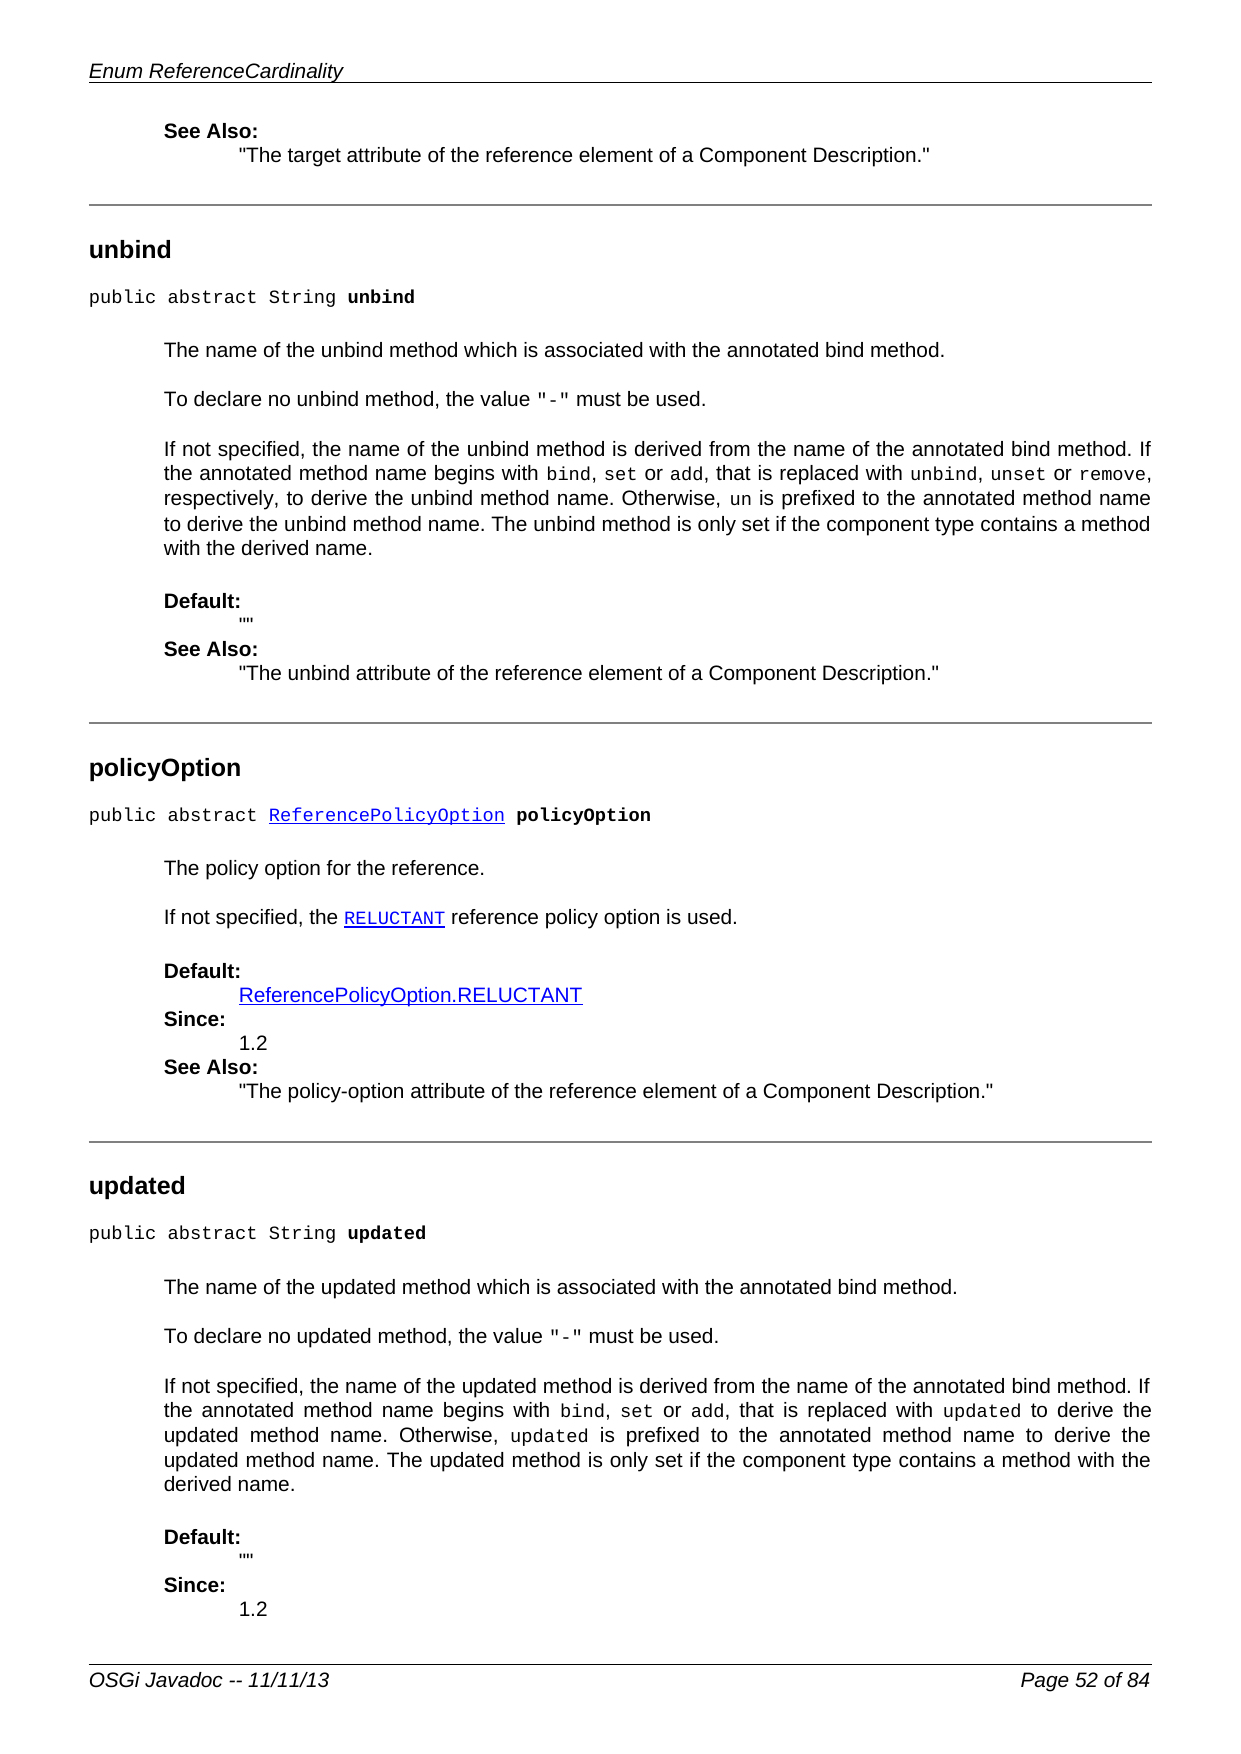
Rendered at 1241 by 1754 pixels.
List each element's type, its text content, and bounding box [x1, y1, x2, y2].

text ReferencePolicyOption.RELUCTANT [238, 983, 1152, 1007]
text public abstract String unbind [88, 287, 1152, 309]
text To declare no updated method, the value "-" must be used. [163, 1323, 1152, 1349]
text Default: [163, 1525, 1152, 1549]
text Default: [163, 959, 1152, 983]
text Default: [163, 588, 1152, 612]
text "" [238, 612, 1152, 636]
text The policy option for the reference. [163, 856, 1152, 880]
text The name of the unbind method which is associated with the annotated bind method. [163, 338, 1152, 362]
text public abstract String updated [88, 1224, 1152, 1245]
text If not specified, the name of the updated method is derived from the name of the annotated bind method. If the annotated method name begins with bind, set or add, that is replaced with updated to derive the updated method name. Otherwise, updated is prefixed to the annotated method name to derive the updated method name. The updated method is only set if the component type contains a method with the derived name. [163, 1374, 1152, 1496]
text Since: [163, 1573, 1152, 1597]
subtitle policyOption [88, 753, 1152, 781]
text See Also: [163, 636, 1152, 660]
text See Also: [163, 1055, 1152, 1079]
text If not specified, the name of the unbind method is derived from the name of the annotated bind method. If the annotated method name begins with bind, set or add, that is replaced with unbind, unset or remove, respectively, to derive the unbind method name. Otherwise, un is prefixed to the annotated method name to derive the unbind method name. The unbind method is only set if the component type contains a method with the derived name. [163, 437, 1152, 559]
text Since: [163, 1007, 1152, 1031]
text 1.2 [238, 1031, 1152, 1055]
subtitle updated [88, 1171, 1152, 1200]
text "The unbind attribute of the reference element of a Component Description." [238, 660, 1152, 684]
text 1.2 [238, 1597, 1152, 1621]
text To declare no unbind method, the value "-" must be used. [163, 387, 1152, 412]
text If not specified, the RELUCTANT reference policy option is used. [163, 905, 1152, 930]
text "The policy-option attribute of the reference element of a Component Description." [238, 1079, 1152, 1103]
text The name of the updated method which is associated with the annotated bind method. [163, 1274, 1152, 1298]
subtitle unbind [88, 234, 1152, 263]
text "The target attribute of the reference element of a Component Description." [238, 142, 1152, 166]
text public abstract ReferencePolicyOption policyOption [88, 806, 1152, 827]
text See Also: [163, 118, 1152, 142]
text "" [238, 1549, 1152, 1573]
